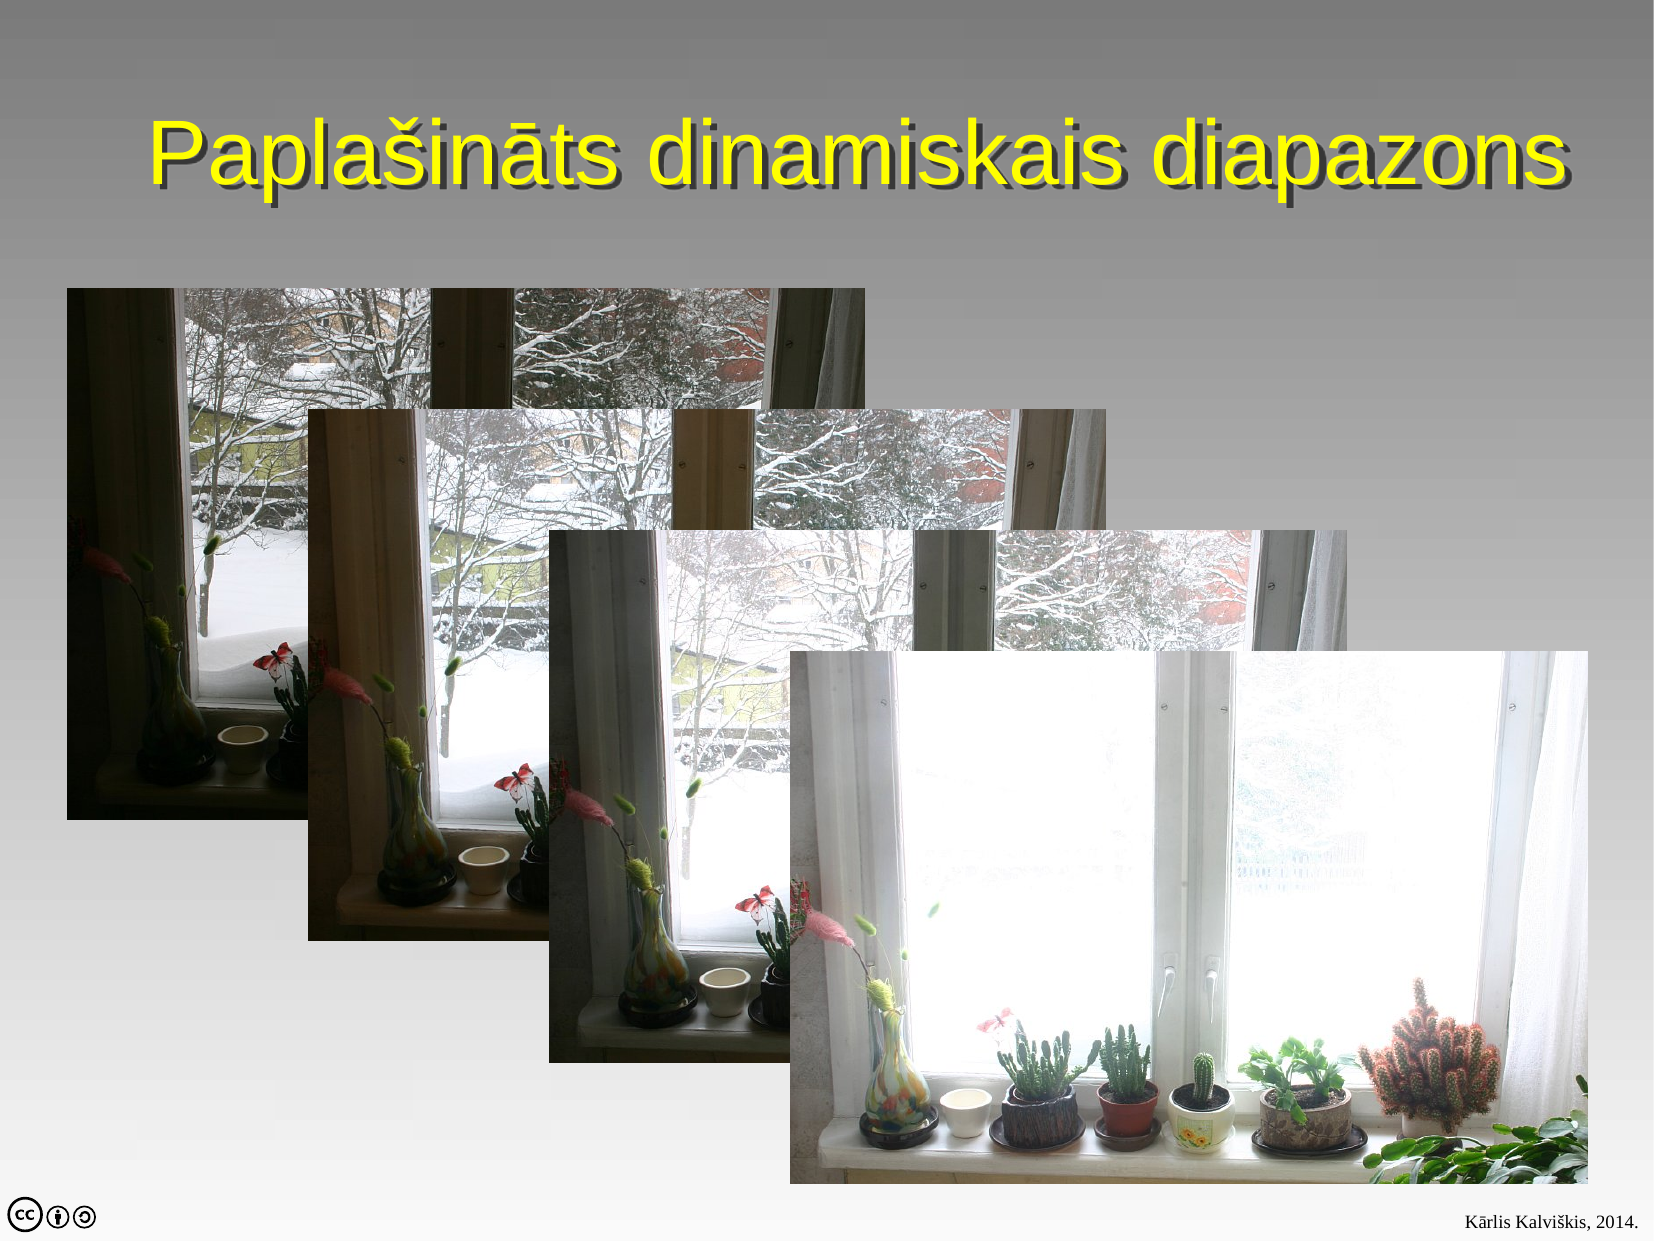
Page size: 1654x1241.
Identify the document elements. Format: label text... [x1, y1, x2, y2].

title Paplašināts dinamiskais diapazons [82, 49, 1571, 257]
picture [0, 0, 1654, 1241]
